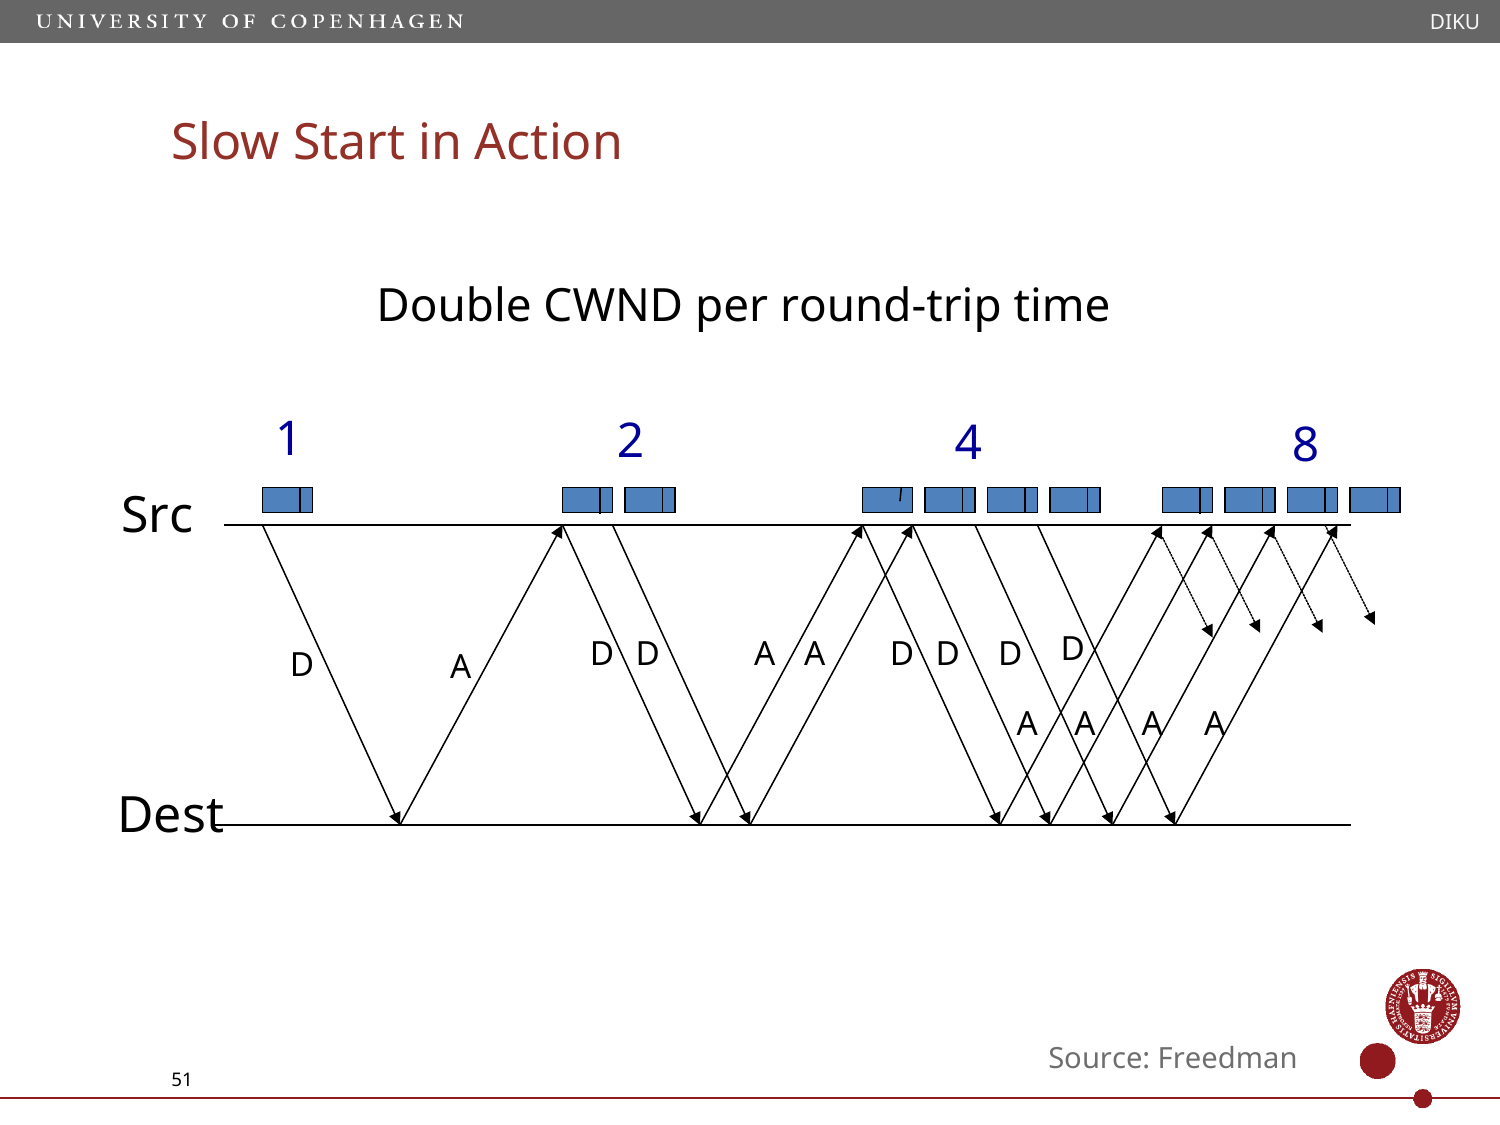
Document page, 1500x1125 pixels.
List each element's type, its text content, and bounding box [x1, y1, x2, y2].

text_box [1201, 487, 1213, 513]
text_box DIKU [469, 0, 1495, 43]
text_box [963, 487, 975, 513]
text_box [924, 487, 962, 513]
text_box A [739, 624, 789, 681]
text_box [1349, 487, 1387, 513]
picture [0, 910, 1500, 1122]
text_box [624, 487, 662, 513]
text_box Double CWND per round-trip time [361, 267, 1126, 338]
text_box [562, 487, 599, 513]
text_box 8 [1277, 406, 1335, 480]
text_box D [620, 624, 675, 681]
text_box [1088, 487, 1100, 513]
text_box [1326, 487, 1338, 513]
text_box [1026, 487, 1038, 513]
text_box A [789, 624, 841, 681]
text_box [1388, 487, 1400, 513]
title Slow Start in Action [171, 75, 1329, 171]
text_box 4 [939, 404, 998, 478]
text_box [1162, 487, 1199, 513]
text_box [1287, 487, 1324, 513]
text_box D [920, 624, 975, 681]
text_box D [983, 624, 1038, 681]
text_box D [275, 635, 329, 692]
text_box [1263, 487, 1275, 513]
text_box [262, 487, 299, 513]
text_box Src [106, 474, 209, 551]
text_box 1 [260, 399, 318, 473]
text_box A [1189, 694, 1241, 751]
text_box A [1059, 694, 1111, 751]
text_box [663, 487, 675, 513]
text_box A [435, 637, 487, 693]
text_box Source: Freedman [1033, 1031, 1341, 1083]
text_box [601, 487, 613, 513]
text_box [301, 487, 313, 513]
text_box D [1045, 619, 1100, 676]
text_box Dest [102, 774, 239, 851]
text_box A [1126, 723, 1139, 751]
text_box 2 [602, 402, 660, 476]
text_box A [1126, 694, 1178, 751]
text_box [987, 487, 1024, 513]
text_box D [875, 624, 920, 681]
text_box [171, 1067, 522, 1092]
text_box D [575, 624, 620, 681]
text_box [1224, 487, 1262, 513]
text_box [1049, 487, 1087, 513]
text_box A [1001, 694, 1053, 751]
text_box [862, 487, 913, 513]
